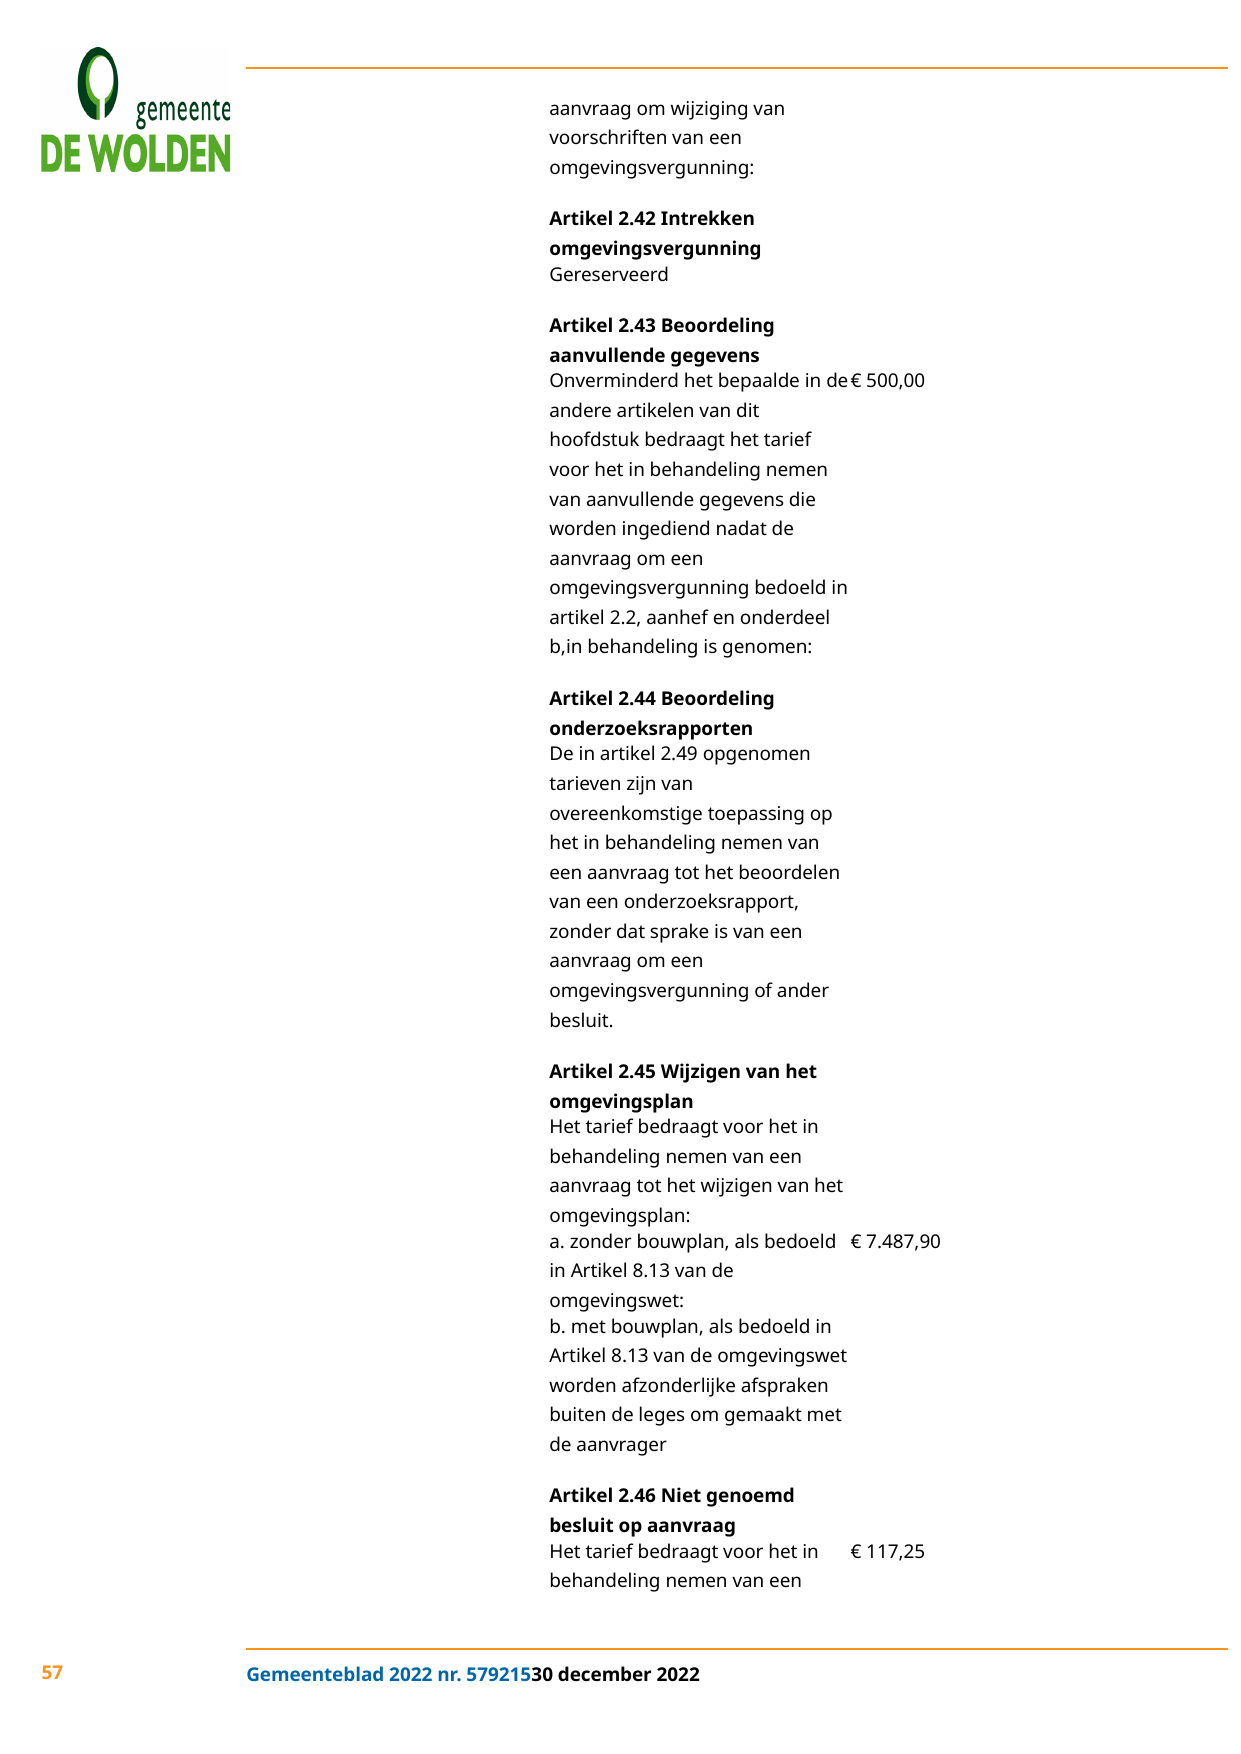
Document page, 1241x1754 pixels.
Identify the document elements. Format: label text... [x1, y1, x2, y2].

table_cell a. zonder bouwplan, als bedoeld in Artikel 8.13 van de omgevingswet: [549, 1228, 850, 1313]
table_cell [850, 312, 1152, 367]
table_cell [850, 1457, 1152, 1483]
table_cell [850, 180, 1152, 205]
table_cell [850, 685, 1152, 741]
table_cell € 7.487,90 [850, 1228, 1152, 1313]
table_cell Artikel 2.44 Beoordeling onderzoeksrapporten [549, 685, 850, 741]
table_cell Artikel 2.42 Intrekken omgevingsvergunning [549, 205, 850, 261]
table_cell [850, 1114, 1152, 1228]
table_cell [248, 685, 549, 741]
table_cell [248, 180, 549, 205]
table_cell [248, 741, 549, 1032]
table_cell Het tarief bedraagt voor het in behandeling nemen van een [549, 1538, 850, 1593]
table_cell [850, 1313, 1152, 1457]
table_cell De in artikel 2.49 opgenomen tarieven zijn van overeenkomstige toepassing op het in behandeling nemen van een aanvraag tot het beoordelen van een onderzoeksrapport, zonder dat sprake is van een aanvraag om een omgevingsvergunning of ander besluit. [549, 741, 850, 1032]
table_cell [248, 1483, 549, 1538]
table_cell [549, 286, 850, 312]
table_cell [248, 1313, 549, 1457]
table_cell Artikel 2.45 Wijzigen van het omgevingsplan [549, 1058, 850, 1113]
table_cell [850, 95, 1152, 180]
table_cell [850, 1483, 1152, 1538]
table_cell [248, 1457, 549, 1483]
table_cell [248, 1228, 549, 1313]
table_cell Artikel 2.46 Niet genoemd besluit op aanvraag [549, 1483, 850, 1538]
table_cell [248, 1058, 549, 1113]
table_cell Gereserveerd [549, 261, 850, 286]
table_cell Onverminderd het bepaalde in de andere artikelen van dit hoofdstuk bedraagt het tarief voor het in behandeling nemen van aanvullende gegevens die worden ingediend nadat de aanvraag om een omgevingsvergunning bedoeld in artikel 2.2, aanhef en onderdeel b,in behandeling is genomen: [549, 368, 850, 659]
table_cell [248, 261, 549, 286]
table_cell € 117,25 [850, 1538, 1152, 1593]
table_cell [549, 1457, 850, 1483]
table_cell aanvraag om wijziging van voorschriften van een omgevingsvergunning: [549, 95, 850, 180]
table_cell [248, 1114, 549, 1228]
table_cell Artikel 2.43 Beoordeling aanvullende gegevens [549, 312, 850, 367]
table_cell [248, 1538, 549, 1593]
table_cell [248, 95, 549, 180]
table_cell [248, 205, 549, 261]
table_cell [850, 660, 1152, 685]
table_cell [850, 1033, 1152, 1058]
table_cell € 500,00 [850, 368, 1152, 659]
table_cell [850, 205, 1152, 261]
table_cell [248, 660, 549, 685]
table_cell [248, 1033, 549, 1058]
table_cell Het tarief bedraagt voor het in behandeling nemen van een aanvraag tot het wijzigen van het omgevingsplan: [549, 1114, 850, 1228]
table_cell [850, 261, 1152, 286]
table_cell [248, 286, 549, 312]
picture [41, 47, 231, 172]
table_cell [248, 368, 549, 659]
table_cell [850, 286, 1152, 312]
table_cell [248, 312, 549, 367]
table_cell [850, 1058, 1152, 1113]
table_cell [549, 180, 850, 205]
table_cell [549, 1033, 850, 1058]
table_cell b. met bouwplan, als bedoeld in Artikel 8.13 van de omgevingswet worden afzonderlijke afspraken buiten de leges om gemaakt met de aanvrager [549, 1313, 850, 1457]
table_cell [850, 741, 1152, 1032]
table_cell [549, 660, 850, 685]
